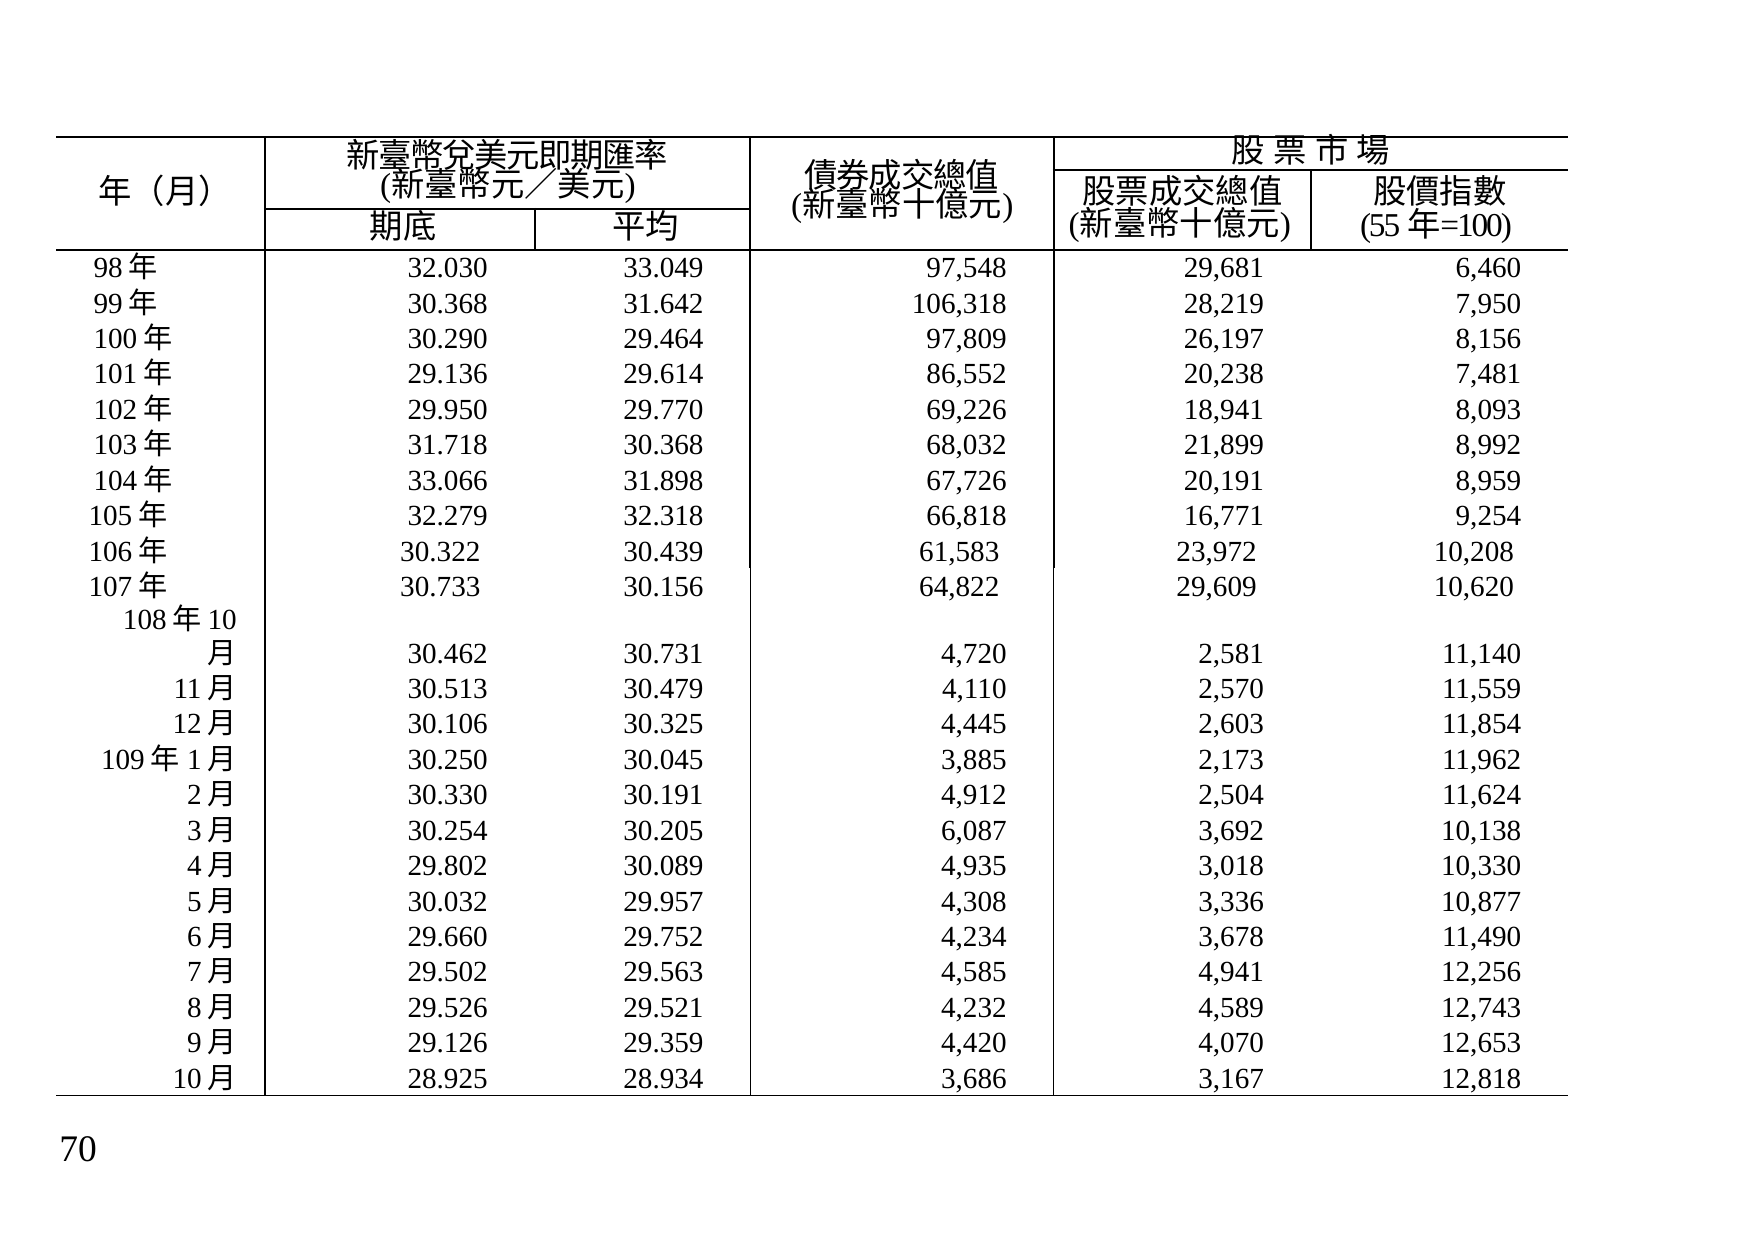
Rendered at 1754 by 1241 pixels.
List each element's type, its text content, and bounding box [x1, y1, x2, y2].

table_cell 29.957 [535, 882, 750, 918]
table_cell 29.802 [266, 847, 534, 882]
table_cell 7月 [56, 953, 264, 988]
table_cell 股票成交總值 (新臺幣十億元) [1055, 171, 1310, 249]
table_cell 11,140 [1311, 603, 1568, 670]
table_cell 12月 [56, 705, 264, 741]
table_cell 104年 [56, 461, 264, 497]
table_cell 23,972 [1055, 532, 1311, 568]
table_cell 33.049 [535, 251, 749, 284]
table_cell 4,935 [751, 847, 1053, 882]
table_cell 33.066 [266, 461, 534, 497]
table_cell 10,208 [1311, 532, 1568, 568]
table_cell 20,238 [1055, 355, 1311, 391]
table_cell 12,743 [1311, 989, 1568, 1024]
table_cell 2,570 [1054, 670, 1311, 705]
table_cell 4,912 [751, 776, 1053, 811]
table_cell 107年 [56, 568, 264, 603]
table_cell 2,603 [1054, 705, 1311, 741]
table_cell 30.325 [535, 705, 750, 741]
table_cell 6月 [56, 918, 264, 953]
table_cell 30.254 [266, 811, 534, 847]
table_cell 3,336 [1054, 882, 1311, 918]
table_header 債券成交總值 (新臺幣十億元) [751, 138, 1053, 249]
table_cell 29.359 [535, 1024, 750, 1059]
table_cell 30.156 [535, 568, 750, 603]
table_cell 61,583 [751, 532, 1053, 568]
table_cell 期底 [266, 210, 534, 249]
table_cell 8,992 [1311, 426, 1568, 461]
table_cell 3,885 [751, 741, 1053, 776]
table_cell 64,822 [751, 568, 1053, 603]
table_cell 5月 [56, 882, 264, 918]
table_cell 31.898 [535, 461, 749, 497]
table_cell 108年10月 [56, 603, 264, 670]
table_cell 68,032 [751, 426, 1053, 461]
table_cell 20,191 [1055, 461, 1311, 497]
table_cell 9,254 [1311, 497, 1568, 532]
table_cell 3,692 [1054, 811, 1311, 847]
table_cell 67,726 [751, 461, 1053, 497]
table_cell 106,318 [751, 284, 1053, 320]
table_cell 4,070 [1054, 1024, 1311, 1059]
table_cell 10,138 [1311, 811, 1568, 847]
table_cell 30.368 [535, 426, 749, 461]
table_cell 4,234 [751, 918, 1053, 953]
table_cell 7,950 [1311, 284, 1568, 320]
table_cell 29.563 [535, 953, 750, 988]
table_cell 4,585 [751, 953, 1053, 988]
table_cell 股價指數 (55年=100) [1312, 171, 1568, 249]
table_header 股 票 市 場 [1055, 138, 1568, 169]
table_cell 30.330 [266, 776, 534, 811]
table_cell 29.950 [266, 391, 534, 426]
table_cell 66,818 [751, 497, 1053, 532]
table_cell 30.191 [535, 776, 750, 811]
table_cell 29.502 [266, 953, 534, 988]
table_cell 30.250 [266, 741, 534, 776]
table_cell 97,809 [751, 320, 1053, 355]
table_cell 4,445 [751, 705, 1053, 741]
table_cell 6,460 [1311, 251, 1568, 284]
table_cell 11,962 [1311, 741, 1568, 776]
table_cell 29.752 [535, 918, 750, 953]
table_cell 6,087 [751, 811, 1053, 847]
table_cell 102年 [56, 391, 264, 426]
table_cell 30.322 [266, 532, 534, 568]
table_cell 30.106 [266, 705, 534, 741]
table_cell 3,678 [1054, 918, 1311, 953]
table_cell 8月 [56, 989, 264, 1024]
table_cell 8,156 [1311, 320, 1568, 355]
table_cell 4,232 [751, 989, 1053, 1024]
table_cell 28.925 [266, 1059, 534, 1095]
table_cell 29.614 [535, 355, 749, 391]
table_cell 4月 [56, 847, 264, 882]
table_cell 4,420 [751, 1024, 1053, 1059]
table_cell 105年 [56, 497, 264, 532]
table_cell 10,877 [1311, 882, 1568, 918]
table_cell 12,818 [1311, 1059, 1568, 1095]
table_header 新臺幣兌美元即期匯率 (新臺幣元／美元) [266, 138, 749, 208]
table_cell 31.718 [266, 426, 534, 461]
table_cell 103年 [56, 426, 264, 461]
table_cell 11月 [56, 670, 264, 705]
table_cell 4,308 [751, 882, 1053, 918]
table_cell 109年 1月 [56, 741, 264, 776]
table_cell 101年 [56, 355, 264, 391]
table_cell 28.934 [535, 1059, 750, 1095]
table_cell 97,548 [751, 251, 1053, 284]
table_cell 30.731 [535, 603, 750, 670]
table_header 年（月） [56, 138, 264, 249]
table_cell 30.032 [266, 882, 534, 918]
table_cell 30.368 [266, 284, 534, 320]
table_cell 29,609 [1054, 568, 1311, 603]
table_cell 16,771 [1055, 497, 1311, 532]
table_cell 21,899 [1055, 426, 1311, 461]
table_cell 2月 [56, 776, 264, 811]
table_cell 29.521 [535, 989, 750, 1024]
table_cell 2,173 [1054, 741, 1311, 776]
table_cell 100年 [56, 320, 264, 355]
table_cell 18,941 [1055, 391, 1311, 426]
table_cell 11,854 [1311, 705, 1568, 741]
table_cell 12,653 [1311, 1024, 1568, 1059]
table_cell 29.770 [535, 391, 749, 426]
table_cell 32.279 [266, 497, 534, 532]
table_cell 30.733 [266, 568, 534, 603]
table_cell 29.126 [266, 1024, 534, 1059]
table_cell 10,620 [1311, 568, 1568, 603]
table_cell 29.660 [266, 918, 534, 953]
table_cell 2,504 [1054, 776, 1311, 811]
table_cell 99年 [56, 284, 264, 320]
table_cell 30.205 [535, 811, 750, 847]
table_cell 3,686 [751, 1059, 1053, 1095]
table_cell 30.290 [266, 320, 534, 355]
table_cell 30.089 [535, 847, 750, 882]
table_cell 平均 [536, 210, 749, 249]
table_cell 11,559 [1311, 670, 1568, 705]
table_cell 9月 [56, 1024, 264, 1059]
table_cell 30.479 [535, 670, 750, 705]
table_cell 31.642 [535, 284, 749, 320]
table_cell 30.462 [266, 603, 534, 670]
table_cell 28,219 [1055, 284, 1311, 320]
table_cell 4,720 [751, 603, 1053, 670]
table_cell 30.045 [535, 741, 750, 776]
table_cell 106年 [56, 532, 264, 568]
table_cell 30.439 [535, 532, 749, 568]
table_cell 3月 [56, 811, 264, 847]
table_cell 32.030 [266, 251, 534, 284]
table_cell 29.136 [266, 355, 534, 391]
table_cell 69,226 [751, 391, 1053, 426]
table_cell 12,256 [1311, 953, 1568, 988]
table_cell 10月 [56, 1059, 264, 1095]
table_cell 4,589 [1054, 989, 1311, 1024]
table_cell 30.513 [266, 670, 534, 705]
table_cell 10,330 [1311, 847, 1568, 882]
table_cell 98年 [56, 251, 264, 284]
table_cell 3,018 [1054, 847, 1311, 882]
table_cell 11,624 [1311, 776, 1568, 811]
table_cell 4,110 [751, 670, 1053, 705]
table_cell 11,490 [1311, 918, 1568, 953]
table_cell 3,167 [1054, 1059, 1311, 1095]
table_cell 29.464 [535, 320, 749, 355]
table_cell 29.526 [266, 989, 534, 1024]
table_cell 2,581 [1054, 603, 1311, 670]
table_cell 7,481 [1311, 355, 1568, 391]
table_cell 8,959 [1311, 461, 1568, 497]
table_cell 26,197 [1055, 320, 1311, 355]
table_cell 4,941 [1054, 953, 1311, 988]
table_cell 29,681 [1055, 251, 1311, 284]
table_cell 86,552 [751, 355, 1053, 391]
table_cell 32.318 [535, 497, 749, 532]
table_cell 8,093 [1311, 391, 1568, 426]
